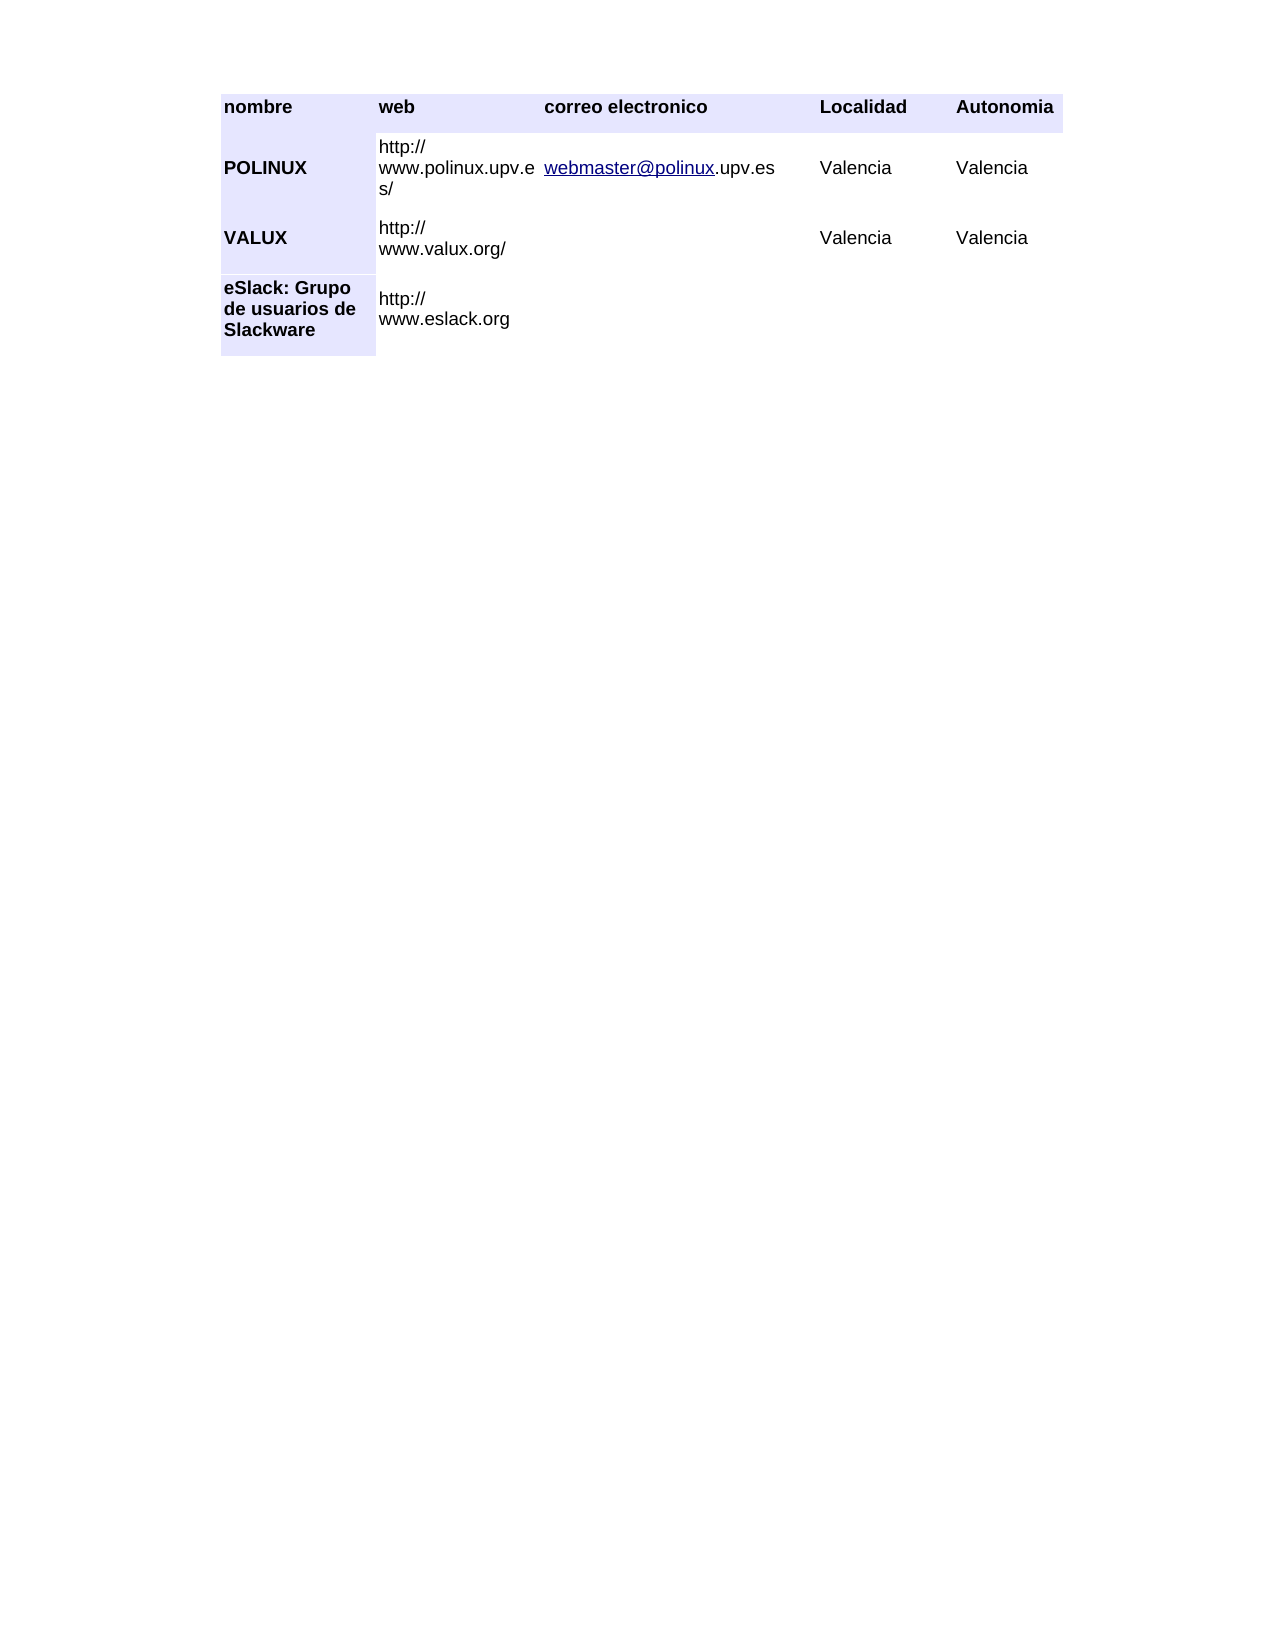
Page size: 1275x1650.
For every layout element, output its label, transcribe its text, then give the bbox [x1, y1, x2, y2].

table_cell [541, 214, 817, 274]
table_header Autonomia [953, 94, 1063, 133]
table_cell [817, 275, 953, 356]
table_cell POLINUX [221, 133, 376, 214]
table_header Localidad [817, 94, 953, 133]
table_cell eSlack: Grupo de usuarios de Slackware [221, 275, 376, 356]
table_header correo electronico [541, 94, 817, 133]
table_cell [541, 275, 817, 356]
table_header nombre [221, 94, 376, 133]
table_cell VALUX [221, 214, 376, 274]
table_cell Valencia [817, 133, 953, 214]
table_cell Valencia [953, 133, 1063, 214]
table_cell http://www.polinux.upv.es/ [376, 133, 541, 214]
table_cell http://www.valux.org/ [376, 214, 541, 274]
table_cell [953, 275, 1063, 356]
table_cell http://www.eslack.org [376, 275, 541, 356]
table_cell Valencia [953, 214, 1063, 274]
table_cell Valencia [817, 214, 953, 274]
table_header web [376, 94, 541, 133]
table_cell webmaster@polinux.upv.es [541, 133, 817, 214]
